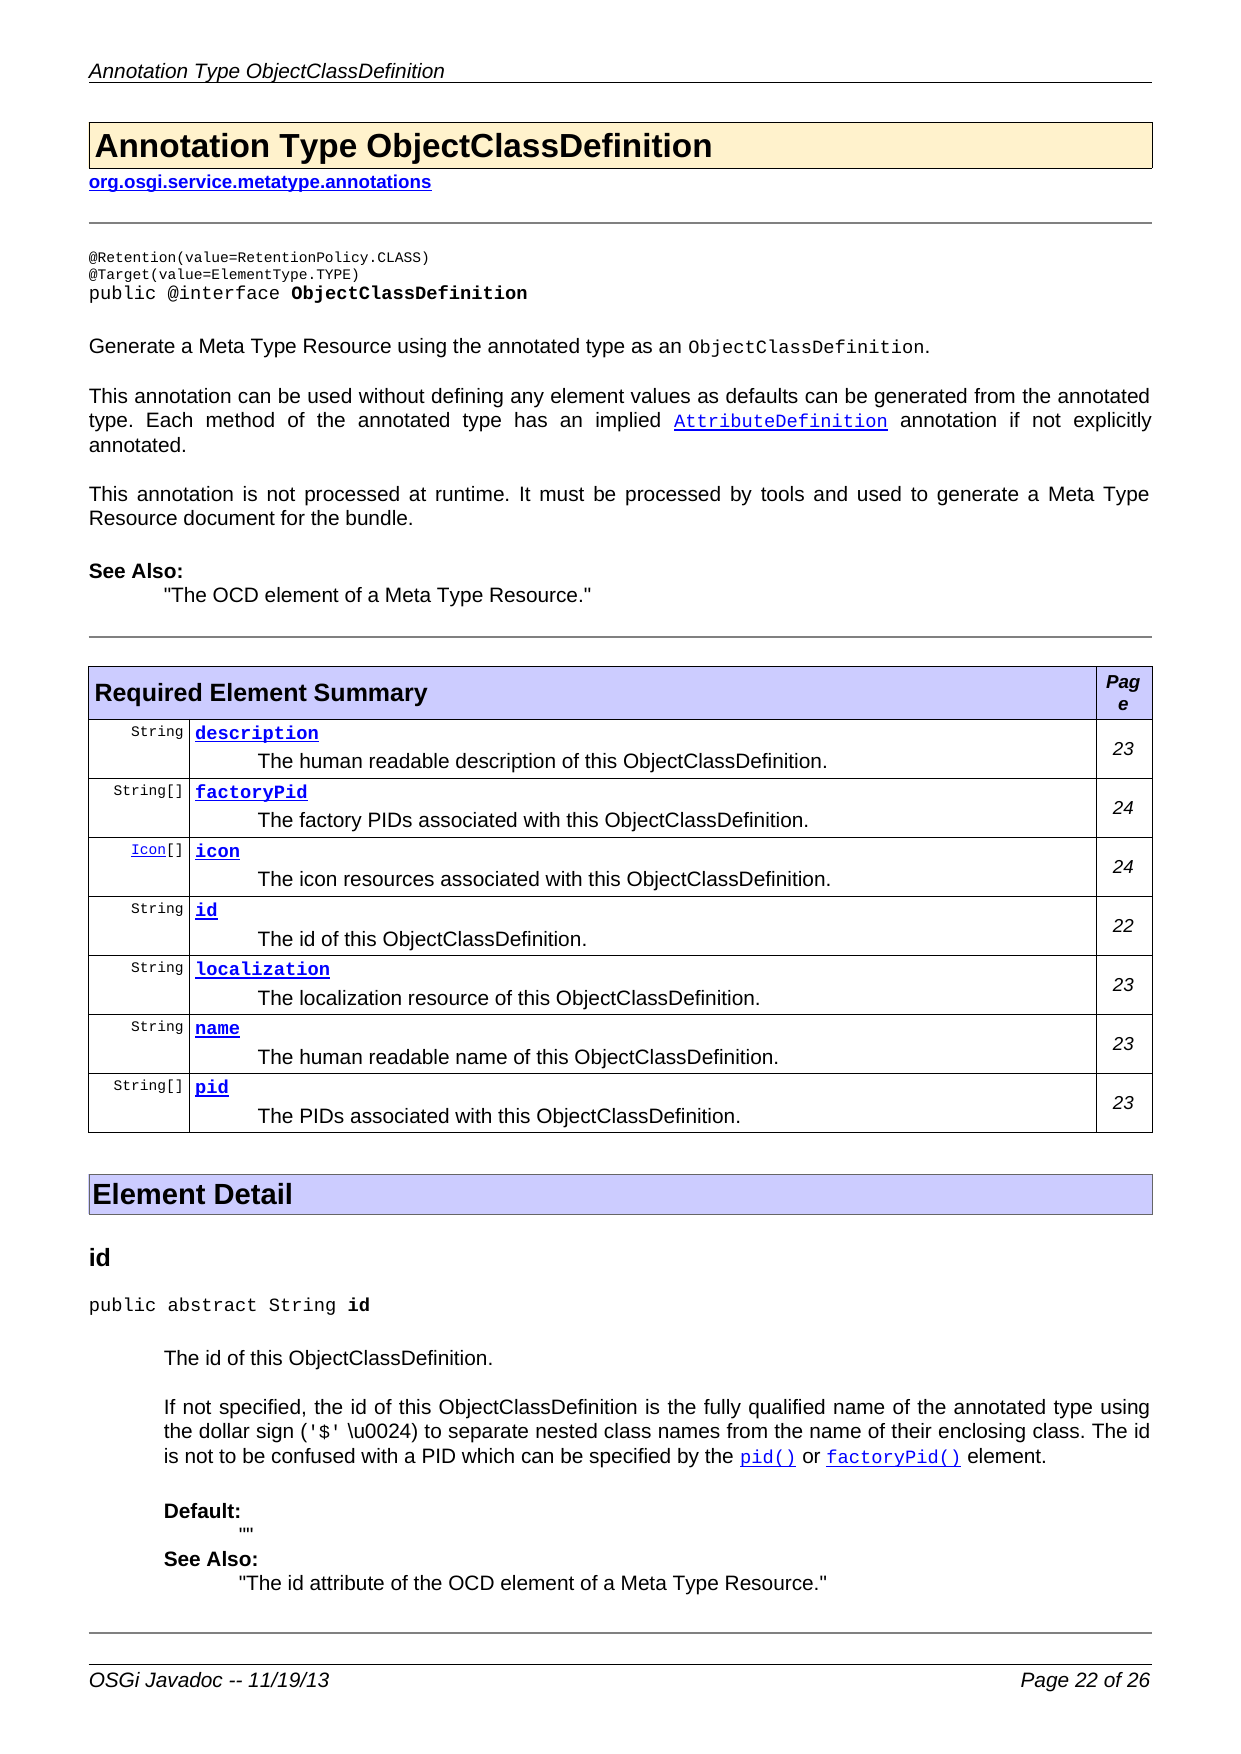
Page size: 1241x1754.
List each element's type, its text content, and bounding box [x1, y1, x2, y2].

table_cell String[] [89, 779, 189, 837]
text "The id attribute of the OCD element of a Meta Type Resource." [238, 1571, 1152, 1594]
subtitle Element Detail [90, 1175, 1152, 1214]
text "The OCD element of a Meta Type Resource." [163, 583, 1152, 607]
text Default: [163, 1499, 1152, 1523]
subtitle Annotation Type ObjectClassDefinition [90, 123, 1152, 168]
table_cell 23 [1097, 720, 1152, 778]
text org.osgi.service.metatype.annotations [88, 171, 1152, 193]
table_cell 24 [1097, 838, 1152, 896]
table_cell factoryPid The factory PIDs associated with this ObjectClassDefinition. [190, 779, 1096, 837]
table_cell localization The localization resource of this ObjectClassDefinition. [190, 956, 1096, 1014]
table_header Page [1097, 667, 1152, 719]
table_cell icon The icon resources associated with this ObjectClassDefinition. [190, 838, 1096, 896]
table_cell Icon[] [89, 838, 189, 896]
text See Also: [88, 559, 1152, 583]
table_cell id The id of this ObjectClassDefinition. [190, 897, 1096, 955]
subtitle id [88, 1243, 1152, 1272]
table_cell String [89, 1015, 189, 1073]
table_cell String [89, 956, 189, 1014]
text If not specified, the id of this ObjectClassDefinition is the fully qualified name of the annotated type using the dollar sign ('$' \u0024) to separate nested class names from the name of their enclosing class. The id is not to be confused with a PID which can be specified by the pid() or factoryPid() element. [163, 1395, 1152, 1469]
table_header Required Element Summary [89, 667, 1096, 719]
text @Retention(value=RetentionPolicy.CLASS) @Target(value=ElementType.TYPE) public @interface ObjectClassDefinition [88, 250, 1152, 305]
text public abstract String id [88, 1296, 1152, 1317]
table_cell description The human readable description of this ObjectClassDefinition. [190, 720, 1096, 778]
text See Also: [163, 1547, 1152, 1571]
table_cell 23 [1097, 956, 1152, 1014]
table_cell 23 [1097, 1015, 1152, 1073]
table_cell 22 [1097, 897, 1152, 955]
table_cell 23 [1097, 1074, 1152, 1132]
table_cell name The human readable name of this ObjectClassDefinition. [190, 1015, 1096, 1073]
text This annotation can be used without defining any element values as defaults can be generated from the annotated type. Each method of the annotated type has an implied AttributeDefinition annotation if not explicitly annotated. [88, 384, 1152, 457]
text "" [238, 1523, 1152, 1547]
table_cell String [89, 720, 189, 778]
table_cell String[] [89, 1074, 189, 1132]
text The id of this ObjectClassDefinition. [163, 1346, 1152, 1370]
table_cell String [89, 897, 189, 955]
table_cell pid The PIDs associated with this ObjectClassDefinition. [190, 1074, 1096, 1132]
text Generate a Meta Type Resource using the annotated type as an ObjectClassDefinition. [88, 334, 1152, 359]
table_cell 24 [1097, 779, 1152, 837]
text This annotation is not processed at runtime. It must be processed by tools and used to generate a Meta Type Resource document for the bundle. [88, 482, 1152, 530]
